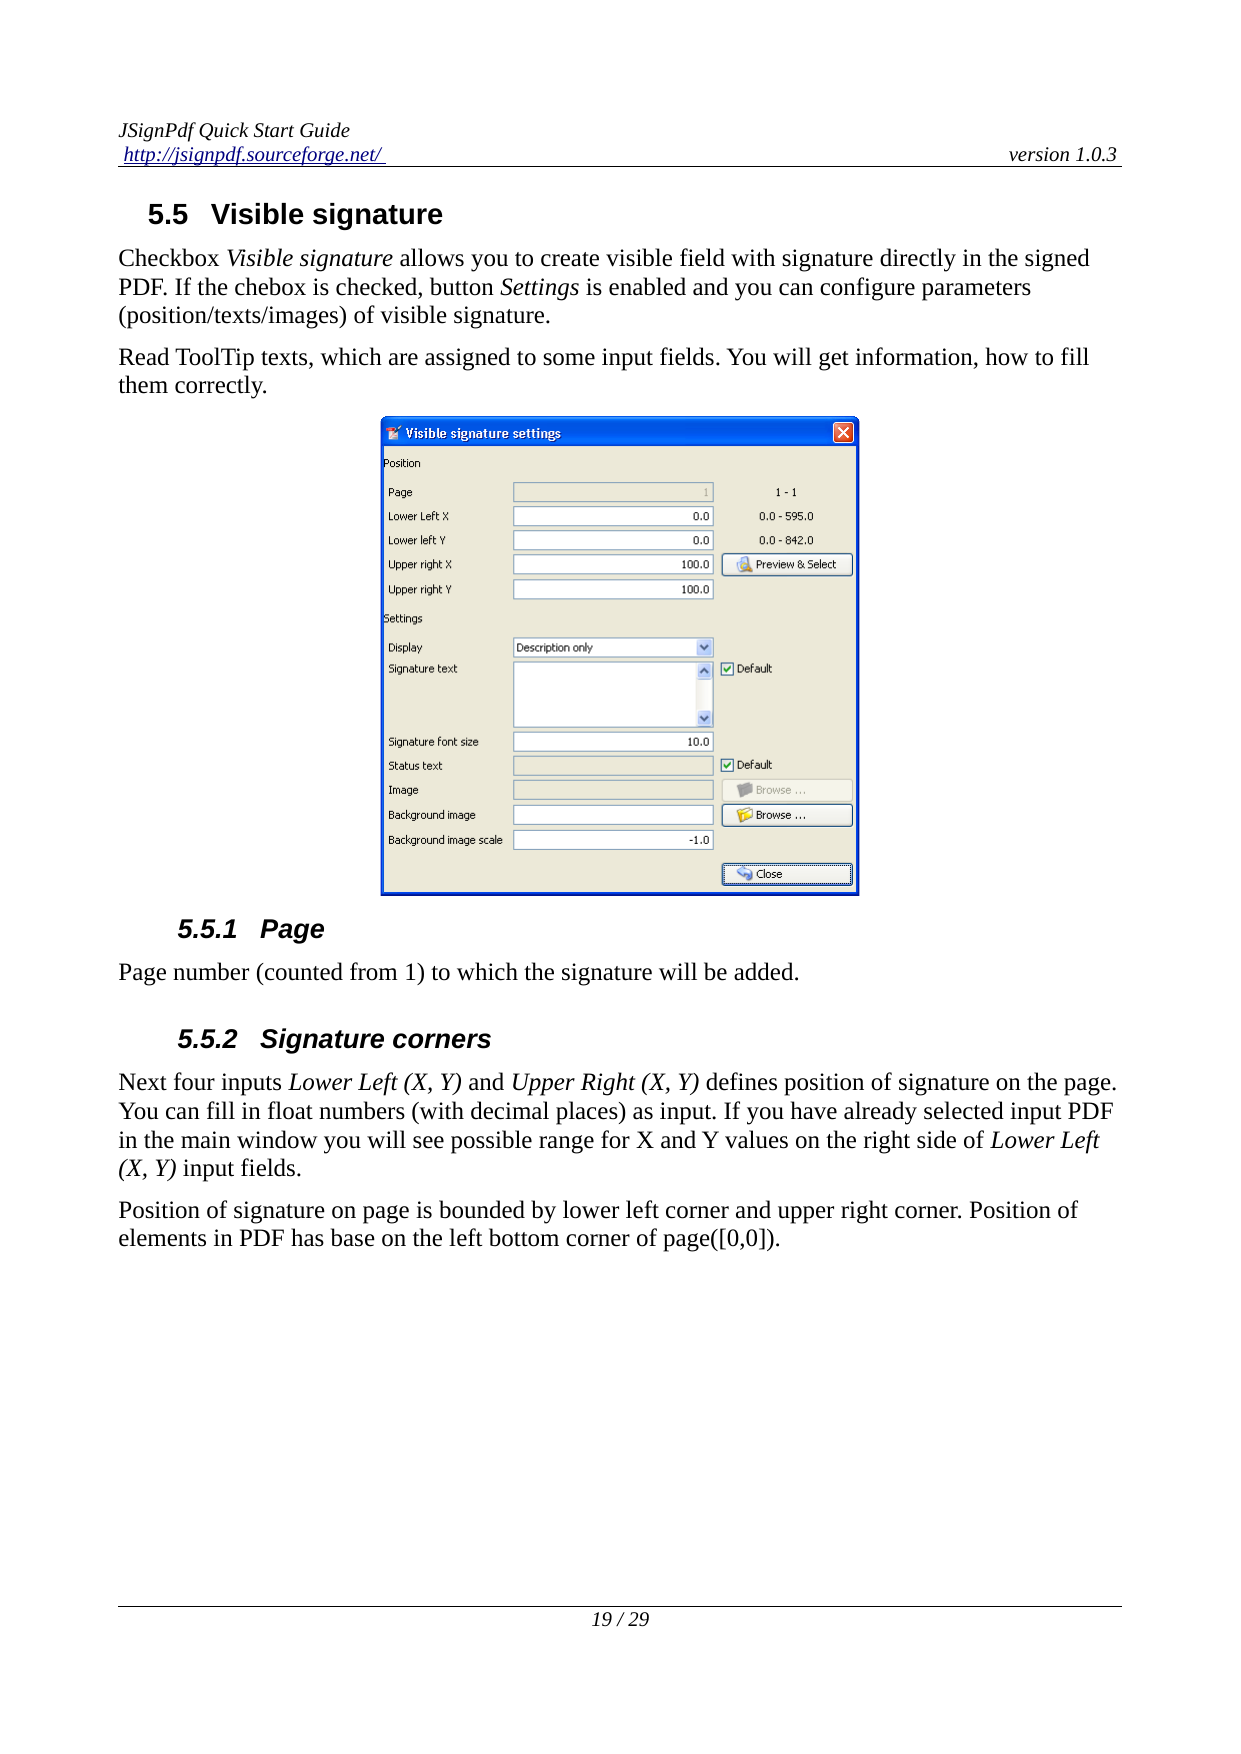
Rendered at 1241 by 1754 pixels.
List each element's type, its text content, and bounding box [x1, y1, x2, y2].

text Next four inputs Lower Left (X, Y) and Upper Right (X, Y) defines position of signature on the page. You can fill in float numbers (with decimal places) as input. If you have already selected input PDF in the main window you will see possible range for X and Y values on the right side of Lower Left (X, Y) input fields. [118, 1067, 1122, 1182]
subtitle Page [177, 896, 1122, 945]
picture [380, 416, 860, 896]
text Page number (counted from 1) to which the signature will be added. [118, 957, 1122, 986]
text Read ToolTip texts, which are assigned to some input fields. You will get information, how to fill them correctly. [118, 342, 1122, 399]
text Position of signature on page is bounded by lower left corner and upper right corner. Position of elements in PDF has base on the left bottom corner of page([0,0]). [118, 1195, 1122, 1252]
subtitle Signature corners [177, 1023, 1122, 1055]
text Checkbox Visible signature allows you to create visible field with signature directly in the signed PDF. If the chebox is checked, button Settings is enabled and you can configure parameters (position/texts/images) of visible signature. [118, 243, 1122, 329]
subtitle Visible signature [148, 197, 1116, 230]
